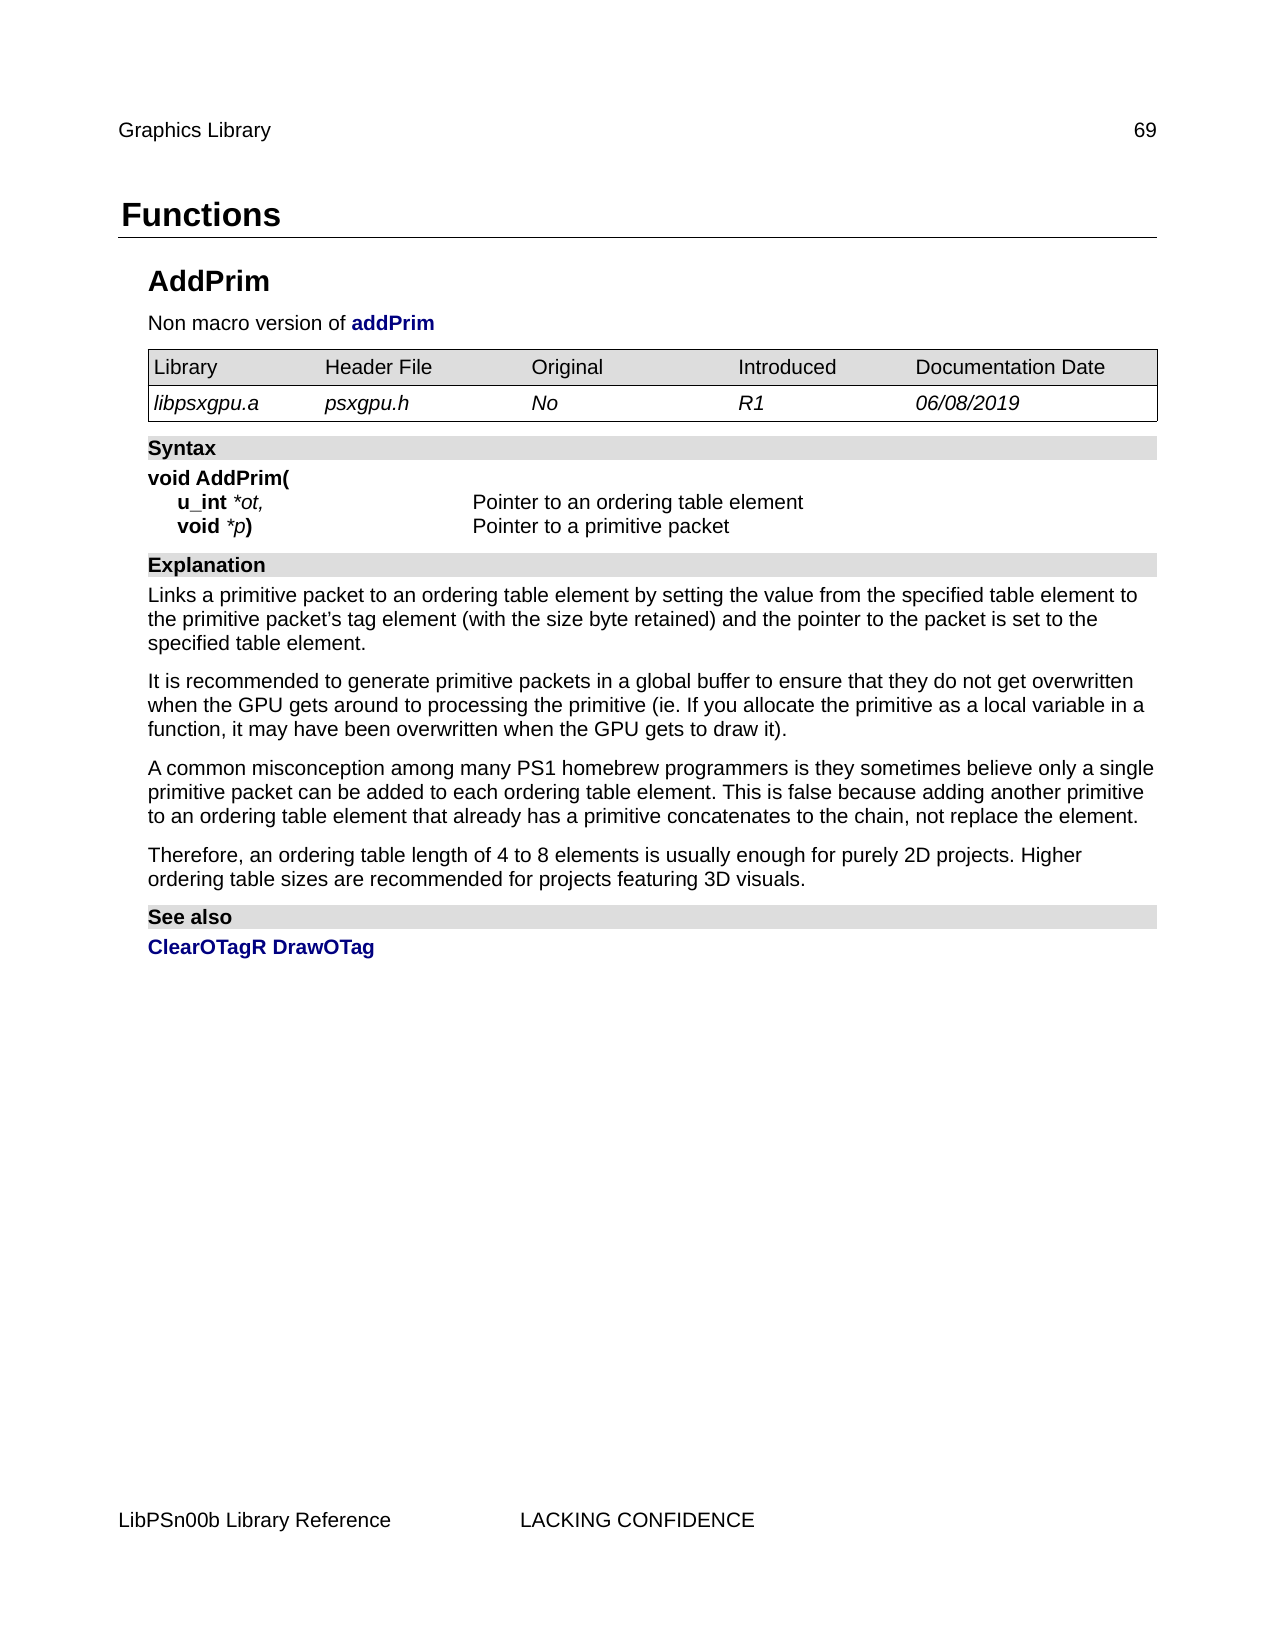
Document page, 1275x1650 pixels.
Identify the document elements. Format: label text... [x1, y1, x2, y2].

text void *p) Pointer to a primitive packet [148, 514, 1157, 538]
text It is recommended to generate primitive packets in a global buffer to ensure that they do not get overwritten when the GPU gets around to processing the primitive (ie. If you allocate the primitive as a local variable in a function, it may have been overwritten when the GPU gets to draw it). [148, 669, 1157, 741]
subtitle See also [148, 905, 1157, 929]
text Links a primitive packet to an ordering table element by setting the value from the specified table element to the primitive packet’s tag element (with the size byte retained) and the pointer to the packet is set to the specified table element. [148, 582, 1157, 654]
text A common misconception among many PS1 homebrew programmers is they sometimes believe only a single primitive packet can be added to each ordering table element. This is false because adding another primitive to an ordering table element that already has a primitive concatenates to the chain, not replace the element. [148, 756, 1157, 828]
text Non macro version of addPrim [148, 310, 1157, 334]
text Therefore, an ordering table length of 4 to 8 elements is usually enough for purely 2D projects. Higher ordering table sizes are recommended for projects featuring 3D visuals. [148, 842, 1157, 890]
text void AddPrim( [148, 466, 1157, 490]
subtitle Functions [118, 192, 1157, 237]
text ClearOTagR DrawOTag [148, 935, 1157, 959]
subtitle Syntax [148, 436, 1157, 460]
subtitle Explanation [148, 553, 1157, 577]
subtitle AddPrim [148, 264, 1157, 298]
text libpsxgpu.a psxgpu.h No R1 06/08/2019 [149, 386, 1157, 421]
text u_int *ot, Pointer to an ordering table element [148, 490, 1157, 514]
text Library Header File Original Introduced Documentation Date [149, 350, 1157, 385]
